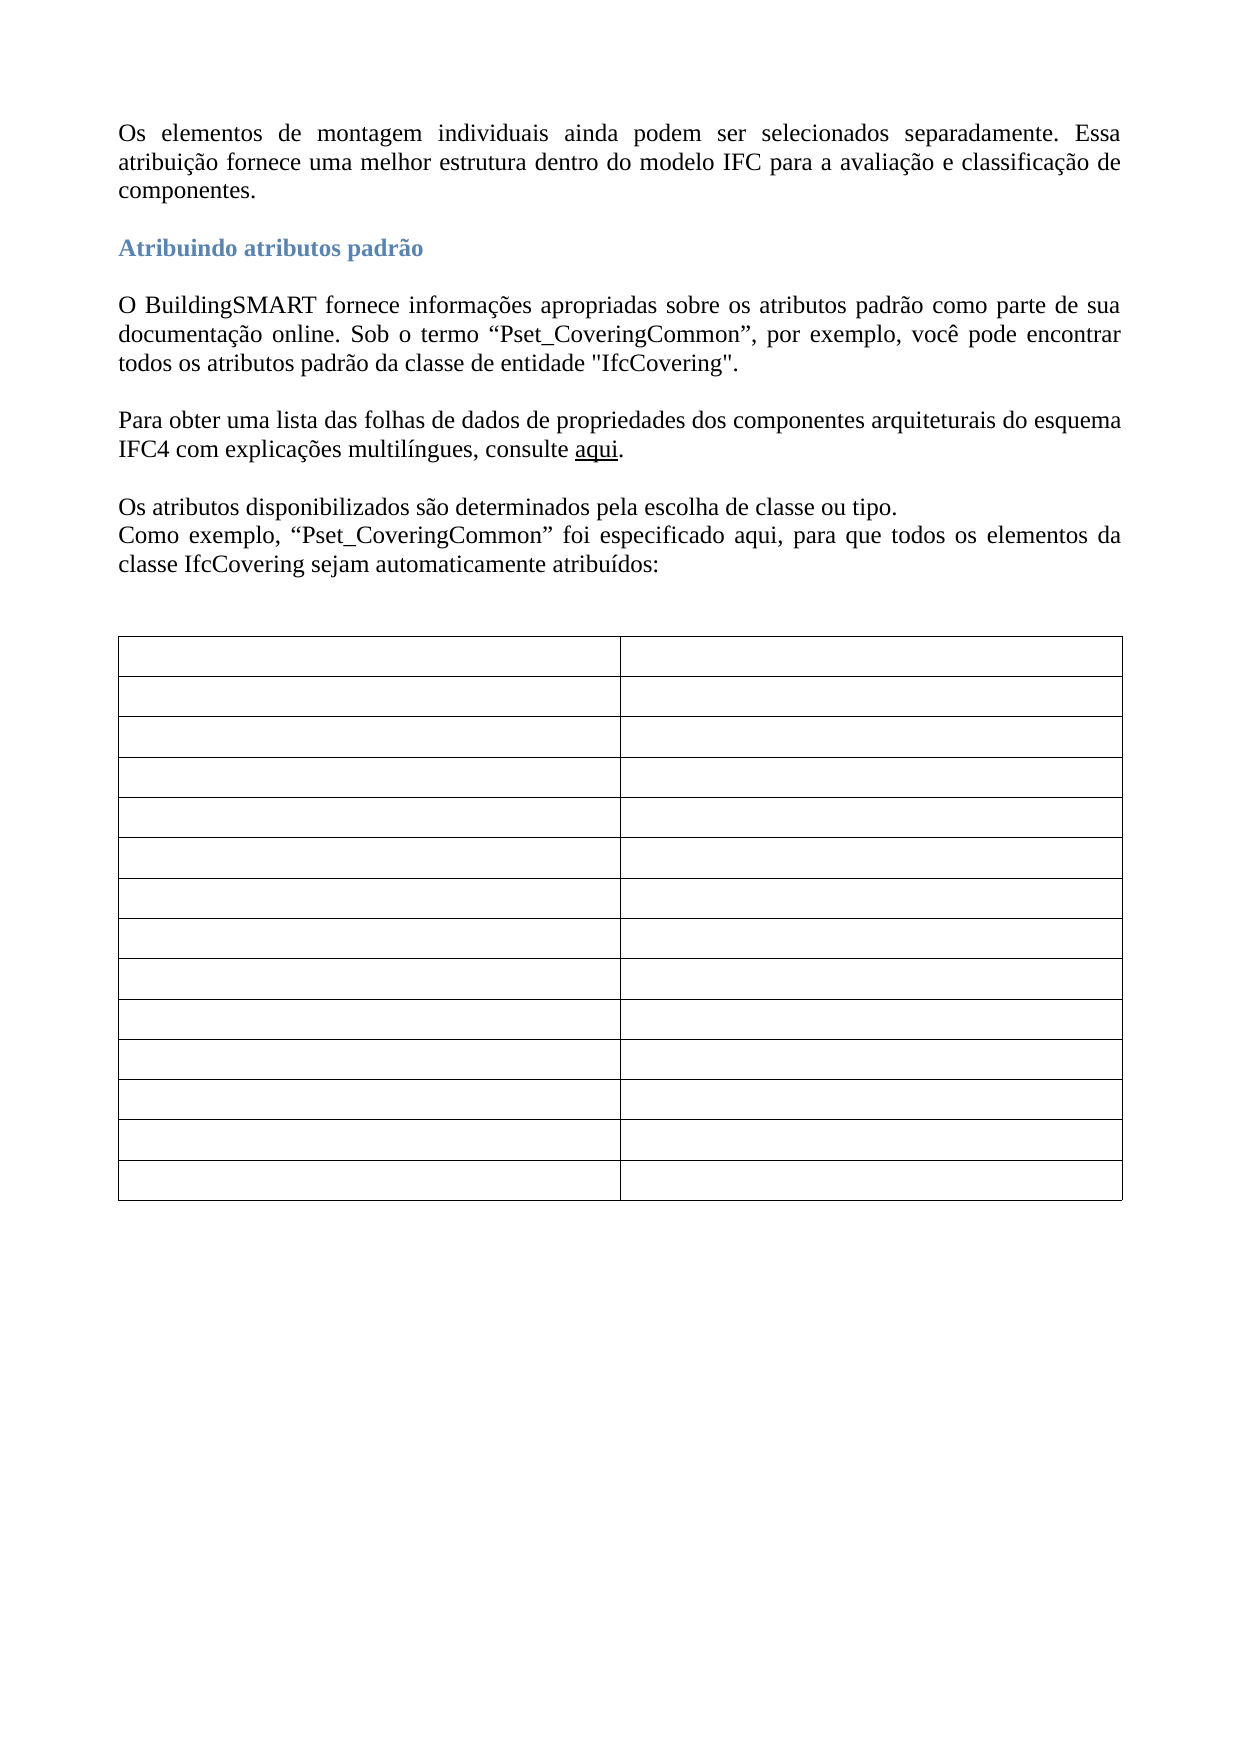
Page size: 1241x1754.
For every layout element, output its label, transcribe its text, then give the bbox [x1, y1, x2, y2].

table_cell [621, 838, 1122, 877]
table_cell [119, 1120, 620, 1160]
table_cell [621, 1000, 1122, 1039]
text Os atributos disponibilizados são determinados pela escolha de classe ou tipo. [118, 492, 1122, 521]
table_cell [621, 677, 1122, 716]
table_cell [621, 919, 1122, 958]
table_cell [621, 959, 1122, 998]
table_cell [119, 838, 620, 877]
table_cell [119, 1040, 620, 1079]
table_cell [119, 959, 620, 998]
text Os elementos de montagem individuais ainda podem ser selecionados separadamente. Essa atribuição fornece uma melhor estrutura dentro do modelo IFC para a avaliação e classificação de componentes. [118, 118, 1122, 204]
table_cell [621, 798, 1122, 837]
text Para obter uma lista das folhas de dados de propriedades dos componentes arquiteturais do esquema IFC4 com explicações multilíngues, consulte aqui. [118, 406, 1122, 463]
text Como exemplo, “Pset_CoveringCommon” foi especificado aqui, para que todos os elementos da classe IfcCovering sejam automaticamente atribuídos: [118, 521, 1122, 578]
table_cell [119, 758, 620, 797]
table_cell [621, 758, 1122, 797]
table_cell [621, 1120, 1122, 1160]
table_cell [119, 1161, 620, 1200]
table_cell [119, 677, 620, 716]
text O BuildingSMART fornece informações apropriadas sobre os atributos padrão como parte de sua documentação online. Sob o termo “Pset_CoveringCommon”, por exemplo, você pode encontrar todos os atributos padrão da classe de entidade "IfcCovering". [118, 291, 1122, 377]
table_cell [119, 1080, 620, 1119]
table_cell [621, 1161, 1122, 1200]
table_header [621, 637, 1122, 676]
table_header [119, 637, 620, 676]
table_cell [621, 879, 1122, 918]
table_cell [119, 798, 620, 837]
table_cell [119, 1000, 620, 1039]
table_cell [119, 717, 620, 757]
text Atribuindo atributos padrão [118, 233, 1122, 262]
table_cell [119, 879, 620, 918]
table_cell [621, 717, 1122, 757]
table_cell [621, 1080, 1122, 1119]
table_cell [621, 1040, 1122, 1079]
table_cell [119, 919, 620, 958]
